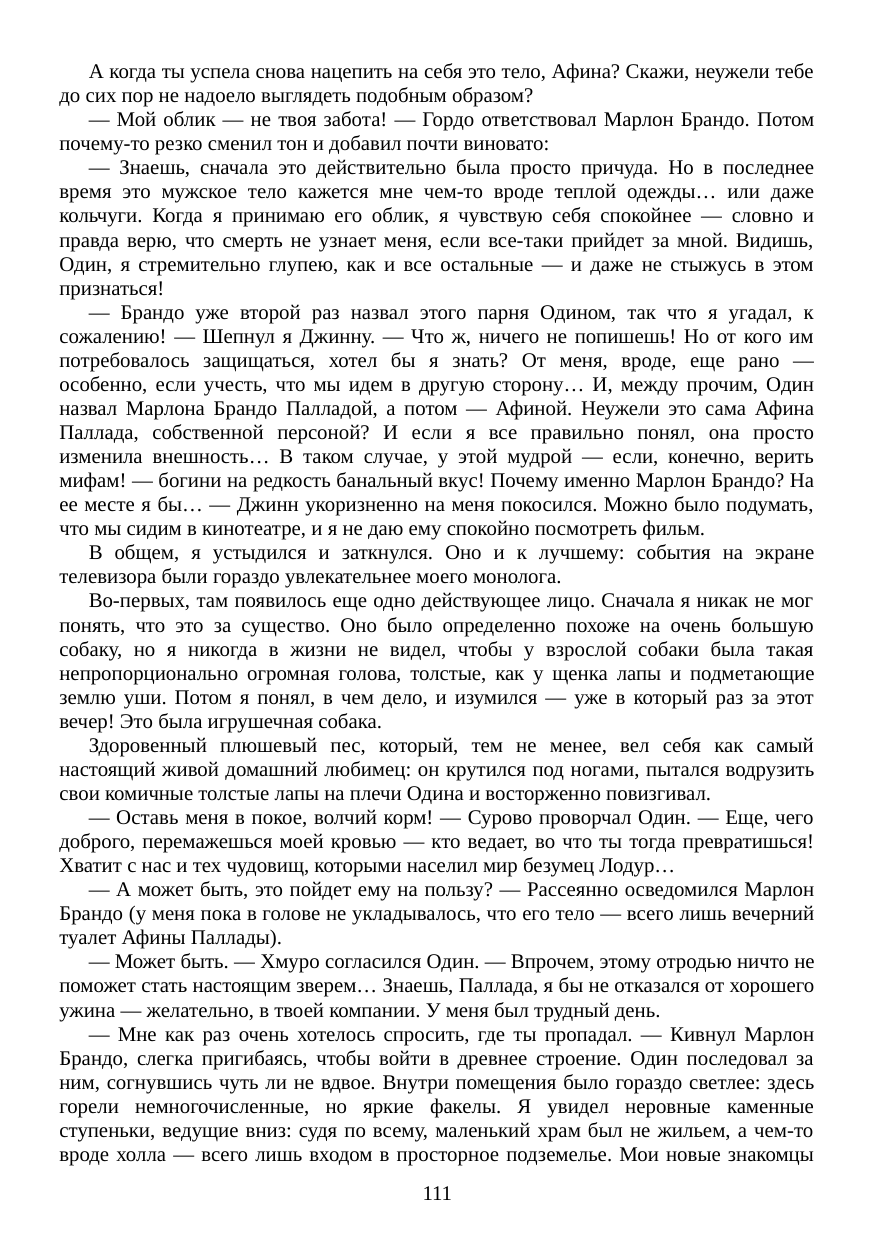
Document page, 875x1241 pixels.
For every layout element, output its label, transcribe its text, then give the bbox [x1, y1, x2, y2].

text — Мой облик — не твоя забота! — Гордо ответствовал Марлон Брандо. Потом почему-то резко сменил тон и добавил почти виновато: [59, 107, 815, 155]
text — Оставь меня в покое, волчий корм! — Сурово проворчал Один. — Еще, чего доброго, перемажешься моей кровью — кто ведает, во что ты тогда превратишься! Хватит с нас и тех чудовищ, которыми населил мир безумец Лодур… [59, 805, 815, 877]
text А когда ты успела снова нацепить на себя это тело, Афина? Скажи, неужели тебе до сих пор не надоело выглядеть подобным образом? [59, 59, 815, 107]
text Здоровенный плюшевый пес, который, тем не менее, вел себя как самый настоящий живой домашний любимец: он крутился под ногами, пытался водрузить свои комичные толстые лапы на плечи Одина и восторженно повизгивал. [59, 733, 815, 805]
text — А может быть, это пойдет ему на пользу? — Рассеянно осведомился Марлон Брандо (у меня пока в голове не укладывалось, что его тело — всего лишь вечерний туалет Афины Паллады). [59, 877, 815, 949]
text — Мне как раз очень хотелось спросить, где ты пропадал. — Кивнул Марлон Брандо, слегка пригибаясь, чтобы войти в древнее строение. Один последовал за ним, согнувшись чуть ли не вдвое. Внутри помещения было гораздо светлее: здесь горели немногочисленные, но яркие факелы. Я увидел неровные каменные ступеньки, ведущие вниз: судя по всему, маленький храм был не жильем, а чем-то вроде холла — всего лишь входом в просторное подземелье. Мои новые знакомцы [59, 1022, 815, 1166]
text — Знаешь, сначала это действительно была просто причуда. Но в последнее время это мужское тело кажется мне чем-то вроде теплой одежды… или даже кольчуги. Когда я принимаю его облик, я чувствую себя спокойнее — словно и правда верю, что смерть не узнает меня, если все-таки прийдет за мной. Видишь, Один, я стремительно глупею, как и все остальные — и даже не стыжусь в этом признаться! [59, 155, 815, 300]
text — Может быть. — Хмуро согласился Один. — Впрочем, этому отродью ничто не поможет стать настоящим зверем… Знаешь, Паллада, я бы не отказался от хорошего ужина — желательно, в твоей компании. У меня был трудный день. [59, 949, 815, 1022]
text Во-первых, там появилось еще одно действующее лицо. Сначала я никак не мог понять, что это за существо. Оно было определенно похоже на очень большую собаку, но я никогда в жизни не видел, чтобы у взрослой собаки была такая непропорционально огромная голова, толстые, как у щенка лапы и подметающие землю уши. Потом я понял, в чем дело, и изумился — уже в который раз за этот вечер! Это была игрушечная собака. [59, 588, 815, 733]
text В общем, я устыдился и заткнулся. Оно и к лучшему: события на экране телевизора были гораздо увлекательнее моего монолога. [59, 540, 815, 588]
text — Брандо уже второй раз назвал этого парня Одином, так что я угадал, к сожалению! — Шепнул я Джинну. — Что ж, ничего не попишешь! Но от кого им потребовалось защищаться, хотел бы я знать? От меня, вроде, еще рано — особенно, если учесть, что мы идем в другую сторону… И, между прочим, Один назвал Марлона Брандо Палладой, а потом — Афиной. Неужели это сама Афина Паллада, собственной персоной? И если я все правильно понял, она просто изменила внешность… В таком случае, у этой мудрой — если, конечно, верить мифам! — богини на редкость банальный вкус! Почему именно Марлон Брандо? На ее месте я бы… — Джинн укоризненно на меня покосился. Можно было подумать, что мы сидим в кинотеатре, и я не даю ему спокойно посмотреть фильм. [59, 300, 815, 540]
